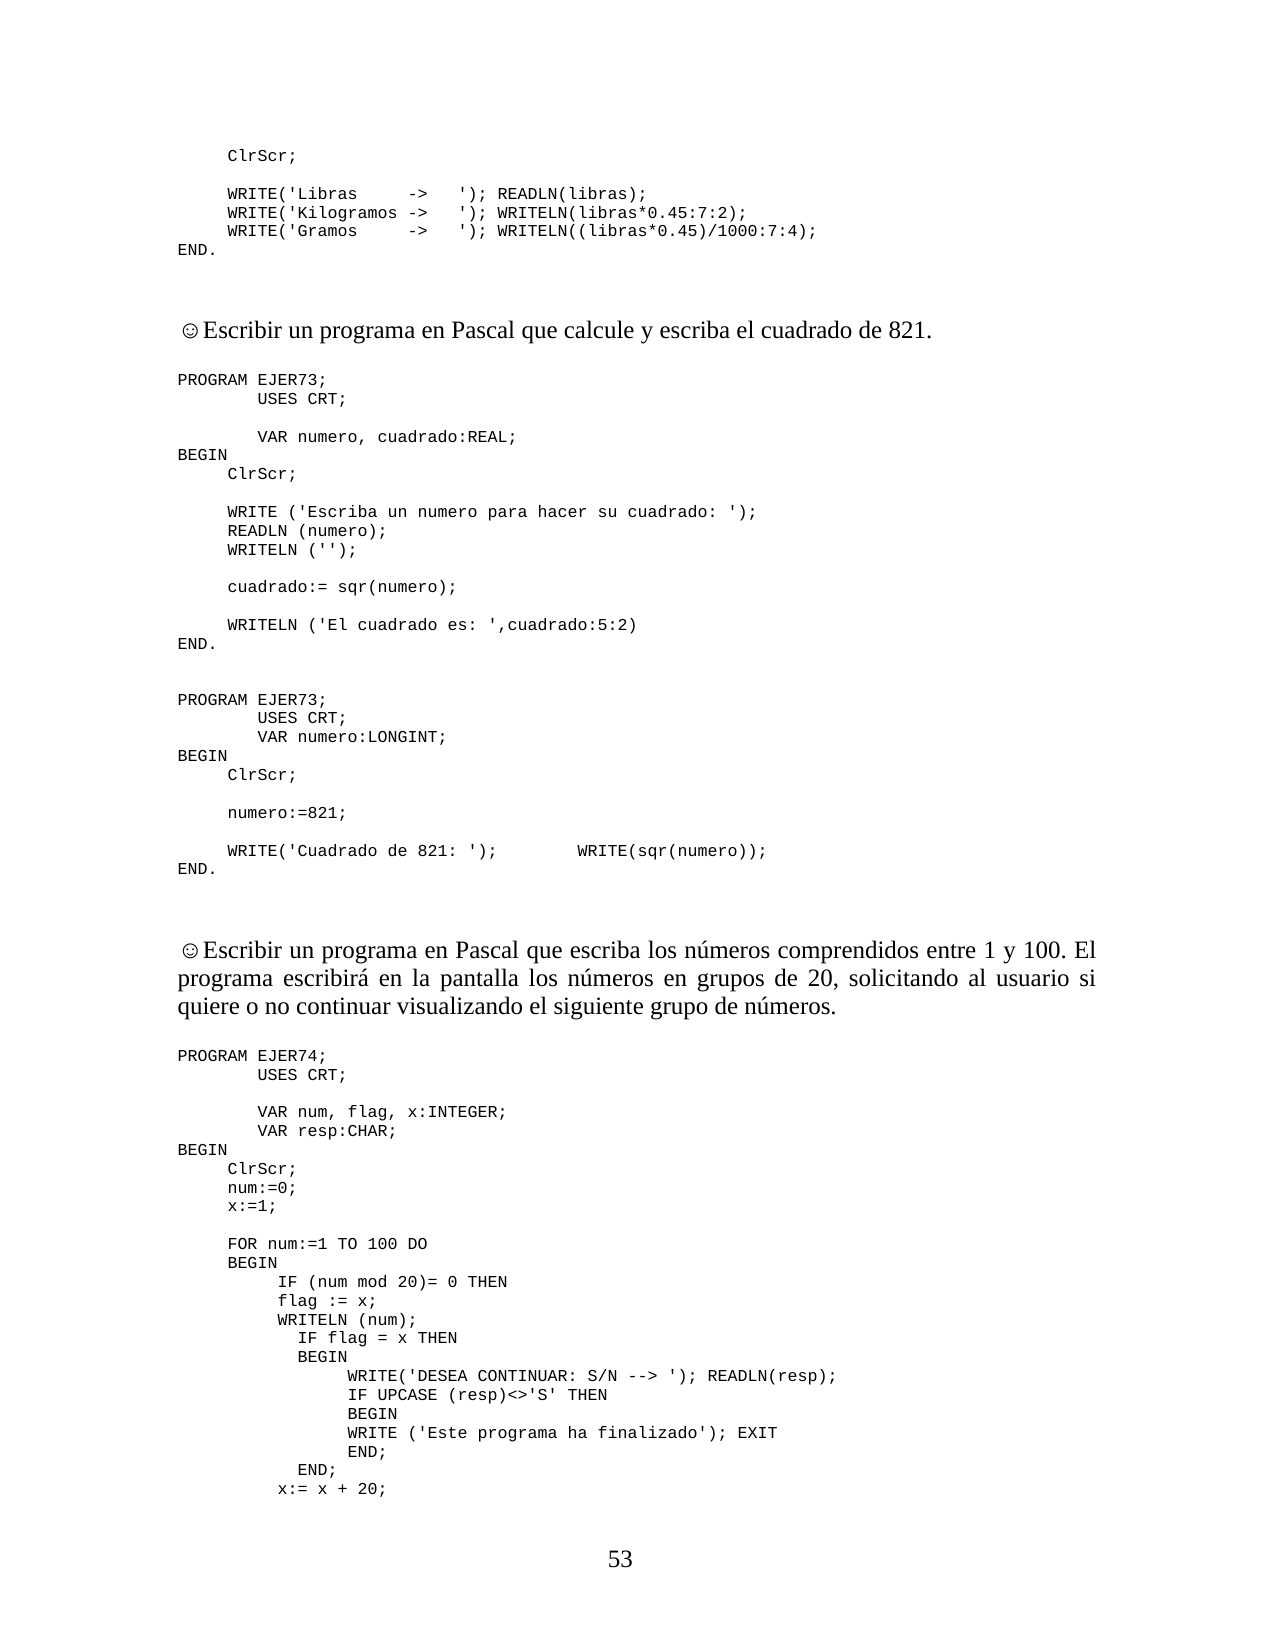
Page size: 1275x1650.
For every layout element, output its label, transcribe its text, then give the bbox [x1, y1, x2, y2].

text FOR num:=1 TO 100 DO [177, 1236, 1098, 1254]
text WRITE('Libras -> '); READLN(libras); [177, 185, 1098, 204]
text WRITELN (num); [177, 1311, 1098, 1330]
text BEGIN [177, 1349, 1098, 1368]
text END. [177, 242, 1098, 261]
text ClrScr; [177, 148, 1098, 166]
text END; [177, 1443, 1098, 1462]
text END; [177, 1462, 1098, 1481]
text numero:=821; [177, 804, 1098, 823]
text WRITE ('Este programa ha finalizado'); EXIT [177, 1424, 1098, 1443]
text x:= x + 20; [177, 1481, 1098, 1500]
text cuadrado:= sqr(numero); [177, 579, 1098, 598]
text ClrScr; [177, 767, 1098, 786]
text IF flag = x THEN [177, 1330, 1098, 1349]
text VAR numero:LONGINT; [177, 729, 1098, 748]
text WRITE('Cuadrado de 821: '); WRITE(sqr(numero)); [177, 842, 1098, 861]
text WRITE('Gramos -> '); WRITELN((libras*0.45)/1000:7:4); [177, 223, 1098, 242]
text BEGIN [177, 1141, 1098, 1160]
text USES CRT; [177, 390, 1098, 409]
text WRITE('DESEA CONTINUAR: S/N --> '); READLN(resp); [177, 1368, 1098, 1387]
text WRITE('Kilogramos -> '); WRITELN(libras*0.45:7:2); [177, 204, 1098, 223]
text flag := x; [177, 1292, 1098, 1311]
text x:=1; [177, 1198, 1098, 1217]
text VAR numero, cuadrado:REAL; [177, 428, 1098, 447]
text PROGRAM EJER74; [177, 1047, 1098, 1066]
text READLN (numero); [177, 522, 1098, 541]
text WRITE ('Escriba un numero para hacer su cuadrado: '); [177, 503, 1098, 522]
text ☺Escribir un programa en Pascal que calcule y escriba el cuadrado de 821. [177, 316, 1098, 344]
text END. [177, 636, 1098, 654]
text ☺Escribir un programa en Pascal que escriba los números comprendidos entre 1 y 100. El programa escribirá en la pantalla los números en grupos de 20, solicitando al usuario si quiere o no continuar visualizando el siguiente grupo de números. [177, 936, 1098, 1019]
text END. [177, 861, 1098, 880]
text PROGRAM EJER73; [177, 691, 1098, 710]
text IF (num mod 20)= 0 THEN [177, 1273, 1098, 1292]
text BEGIN [177, 447, 1098, 466]
text VAR num, flag, x:INTEGER; [177, 1104, 1098, 1123]
text WRITELN ('El cuadrado es: ',cuadrado:5:2) [177, 617, 1098, 636]
text BEGIN [177, 748, 1098, 767]
text IF UPCASE (resp)<>'S' THEN [177, 1387, 1098, 1405]
text BEGIN [177, 1405, 1098, 1424]
text BEGIN [177, 1254, 1098, 1273]
text ClrScr; [177, 1160, 1098, 1179]
text USES CRT; [177, 710, 1098, 729]
text WRITELN (''); [177, 541, 1098, 560]
text VAR resp:CHAR; [177, 1123, 1098, 1141]
text PROGRAM EJER73; [177, 372, 1098, 390]
text num:=0; [177, 1179, 1098, 1198]
text ClrScr; [177, 466, 1098, 485]
text USES CRT; [177, 1066, 1098, 1085]
